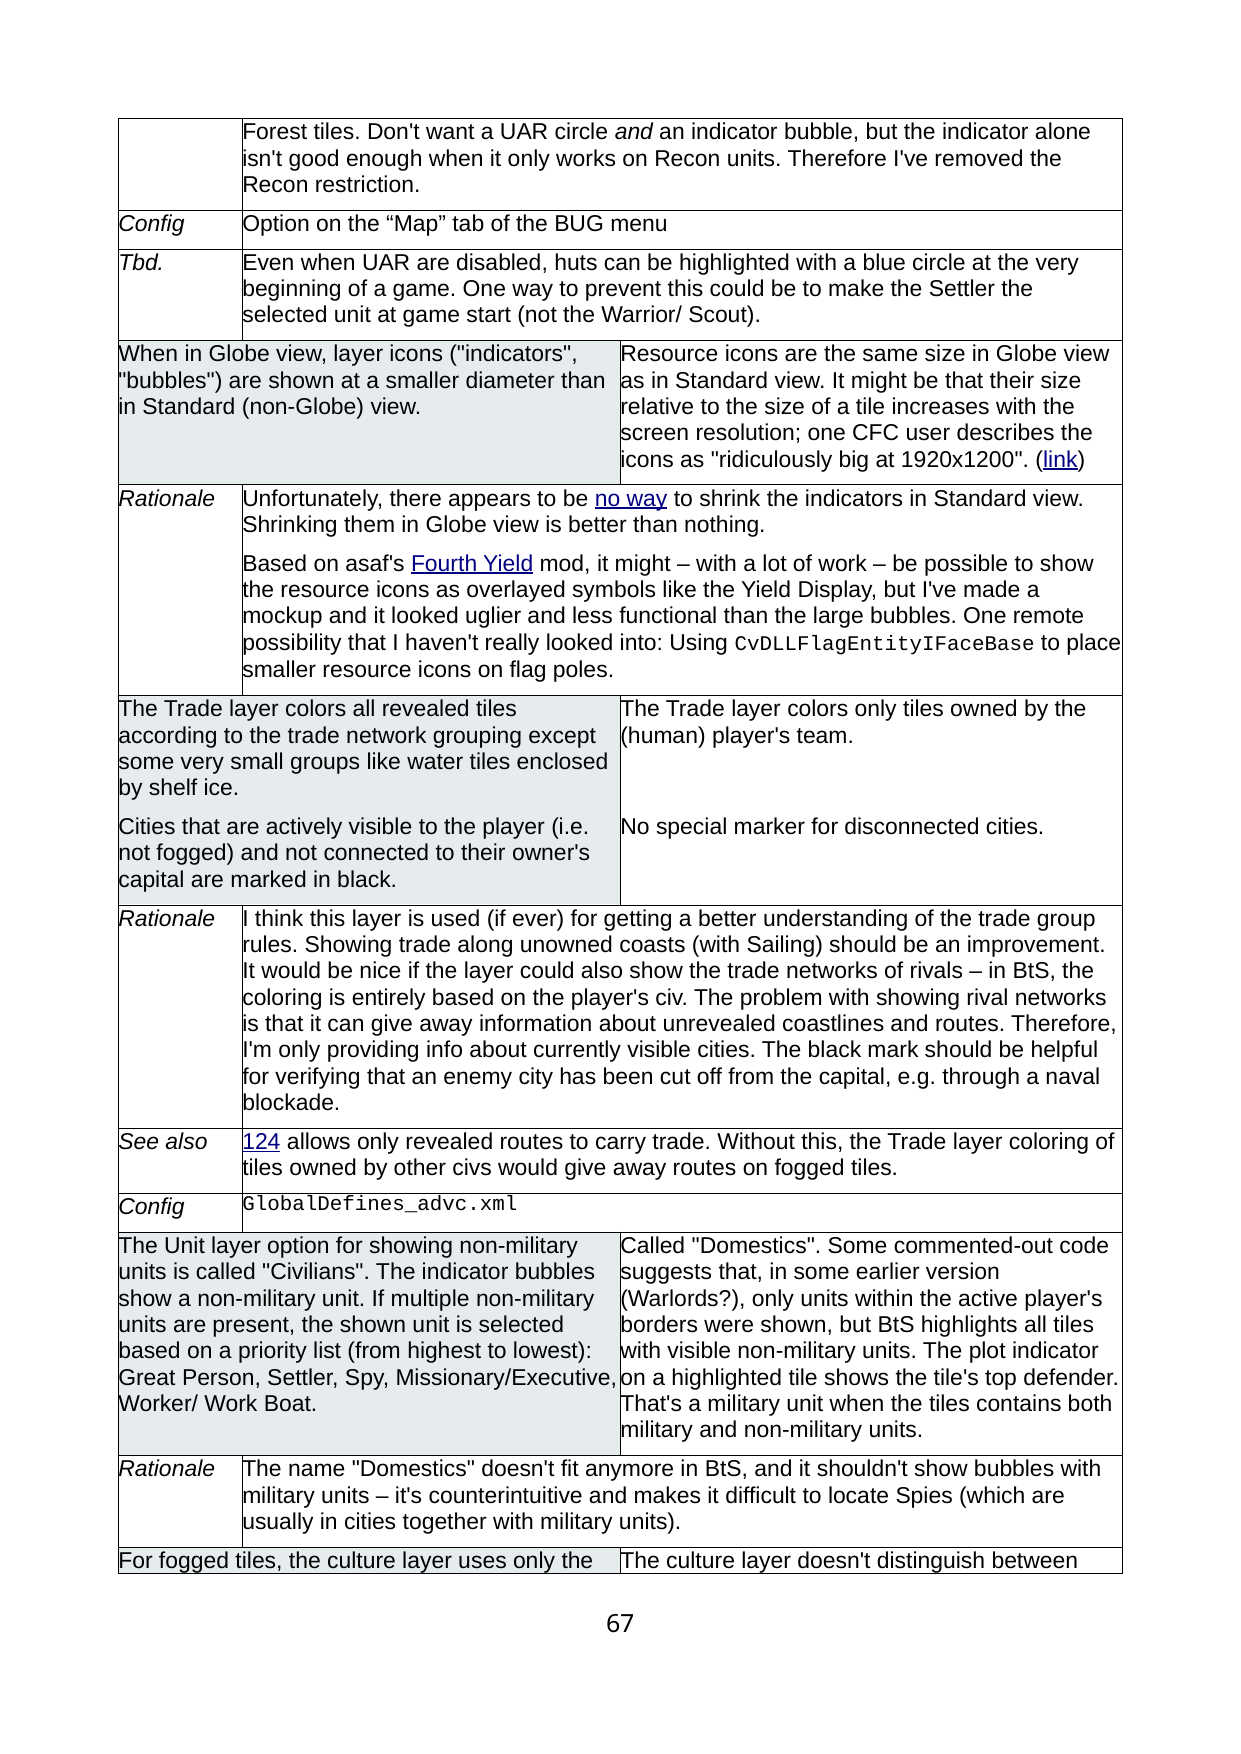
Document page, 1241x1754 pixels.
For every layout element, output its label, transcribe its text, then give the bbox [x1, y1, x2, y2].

table_cell 124 allows only revealed routes to carry trade. Without this, the Trade layer coloring of tiles owned by other civs would give away routes on fogged tiles. [243, 1129, 1122, 1193]
table_cell The Trade layer colors all revealed tiles according to the trade network grouping except some very small groups like water tiles enclosed by shelf ice. Cities that are actively visible to the player (i.e. not fogged) and not connected to their owner's capital are marked in black. [119, 696, 620, 904]
table_cell Rationale [119, 485, 242, 695]
table_cell GlobalDefines_advc.xml [243, 1194, 1122, 1232]
table_cell Config [119, 211, 242, 248]
table_cell The Trade layer colors only tiles owned by the (human) player's team. No special marker for disconnected cities. [621, 696, 1122, 904]
table_cell See also [119, 1129, 242, 1193]
table_cell Rationale [119, 1456, 242, 1547]
table_cell [119, 119, 242, 210]
table_cell Called "Domestics". Some commented-out code suggests that, in some earlier version (Warlords?), only units within the active player's borders were shown, but BtS highlights all tiles with visible non-military units. The plot indicator on a highlighted tile shows the tile's top defender. That's a military unit when the tiles contains both military and non-military units. [621, 1233, 1122, 1455]
table_cell The Unit layer option for showing non-military units is called "Civilians". The indicator bubbles show a non-military unit. If multiple non-military units are present, the shown unit is selected based on a priority list (from highest to lowest): Great Person, Settler, Spy, Missionary/Executive, Worker/ Work Boat. [119, 1233, 620, 1455]
table_cell I think this layer is used (if ever) for getting a better understanding of the trade group rules. Showing trade along unowned coasts (with Sailing) should be an improvement. It would be nice if the layer could also show the trade networks of rivals – in BtS, the coloring is entirely based on the player's civ. The problem with showing rival networks is that it can give away information about unrevealed coastlines and routes. Therefore, I'm only providing info about currently visible cities. The black mark should be helpful for verifying that an enemy city has been cut off from the capital, e.g. through a naval blockade. [243, 906, 1122, 1128]
table_cell Option on the “Map” tab of the BUG menu [243, 211, 1122, 248]
table_cell Config [119, 1194, 242, 1232]
table_cell Tbd. [119, 250, 242, 340]
table_cell Resource icons are the same size in Globe view as in Standard view. It might be that their size relative to the size of a tile increases with the screen resolution; one CFC user describes the icons as "ridiculously big at 1920x1200". (link) [621, 341, 1122, 484]
table_cell Unfortunately, there appears to be no way to shrink the indicators in Standard view. Shrinking them in Globe view is better than nothing. Based on asaf's Fourth Yield mod, it might – with a lot of work – be possible to show the resource icons as overlayed symbols like the Yield Display, but I've made a mockup and it looked uglier and less functional than the large bubbles. One remote possibility that I haven't really looked into: Using CvDLLFlagEntityIFaceBase to place smaller resource icons on flag poles. [243, 485, 1122, 695]
table_cell The name "Domestics" doesn't fit anymore in BtS, and it shouldn't show bubbles with military units – it's counterintuitive and makes it difficult to locate Spies (which are usually in cities together with military units). [243, 1456, 1122, 1547]
table_cell When in Globe view, layer icons ("indicators", "bubbles") are shown at a smaller diameter than in Standard (non-Globe) view. [119, 341, 620, 484]
table_cell Rationale [119, 906, 242, 1128]
table_cell The culture layer doesn't distinguish between [621, 1548, 1122, 1573]
table_cell For fogged tiles, the culture layer uses only the [119, 1548, 620, 1573]
table_cell Even when UAR are disabled, huts can be highlighted with a blue circle at the very beginning of a game. One way to prevent this could be to make the Settler the selected unit at game start (not the Warrior/ Scout). [243, 250, 1122, 340]
table_cell Forest tiles. Don't want a UAR circle and an indicator bubble, but the indicator alone isn't good enough when it only works on Recon units. Therefore I've removed the Recon restriction. [243, 119, 1122, 210]
